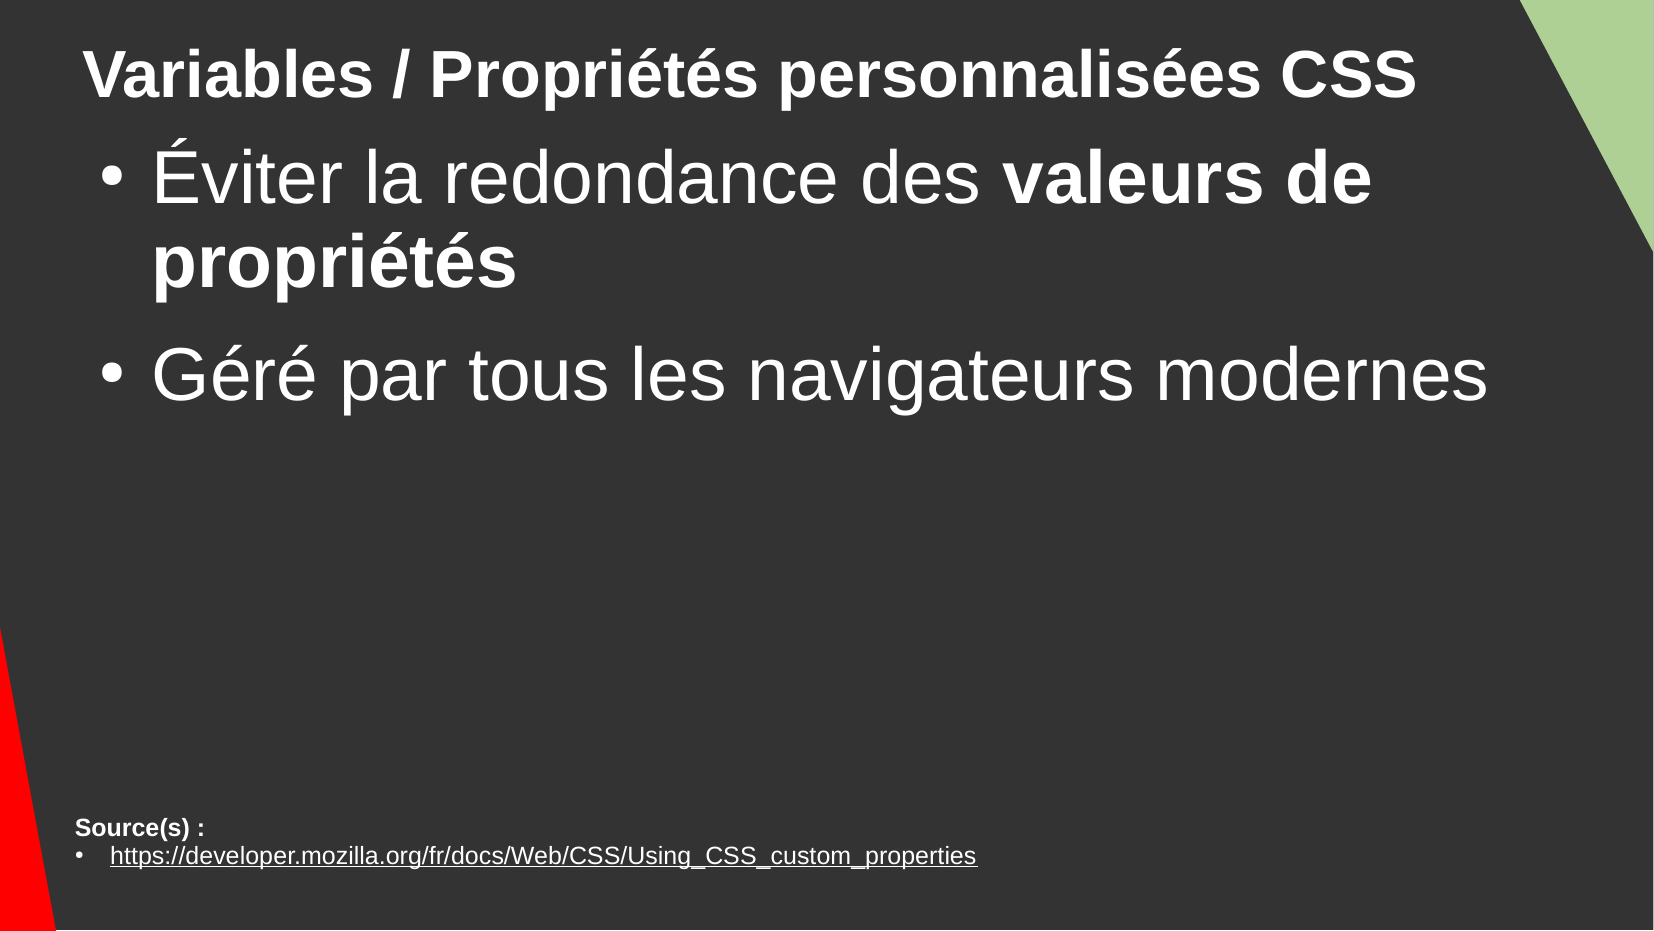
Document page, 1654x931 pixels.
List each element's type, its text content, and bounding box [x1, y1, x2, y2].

text_box [1519, 0, 1654, 254]
title Variables / Propriétés personnalisées CSS [82, 37, 1571, 114]
list Éviter la redondance des valeurs de propriétés Géré par tous les navigateurs modernes [80, 135, 1605, 449]
text_box Source(s) : https://developer.mozilla.org/fr/docs/Web/CSS/Using_CSS_custom_properties [60, 806, 1546, 931]
text_box [0, 627, 57, 931]
